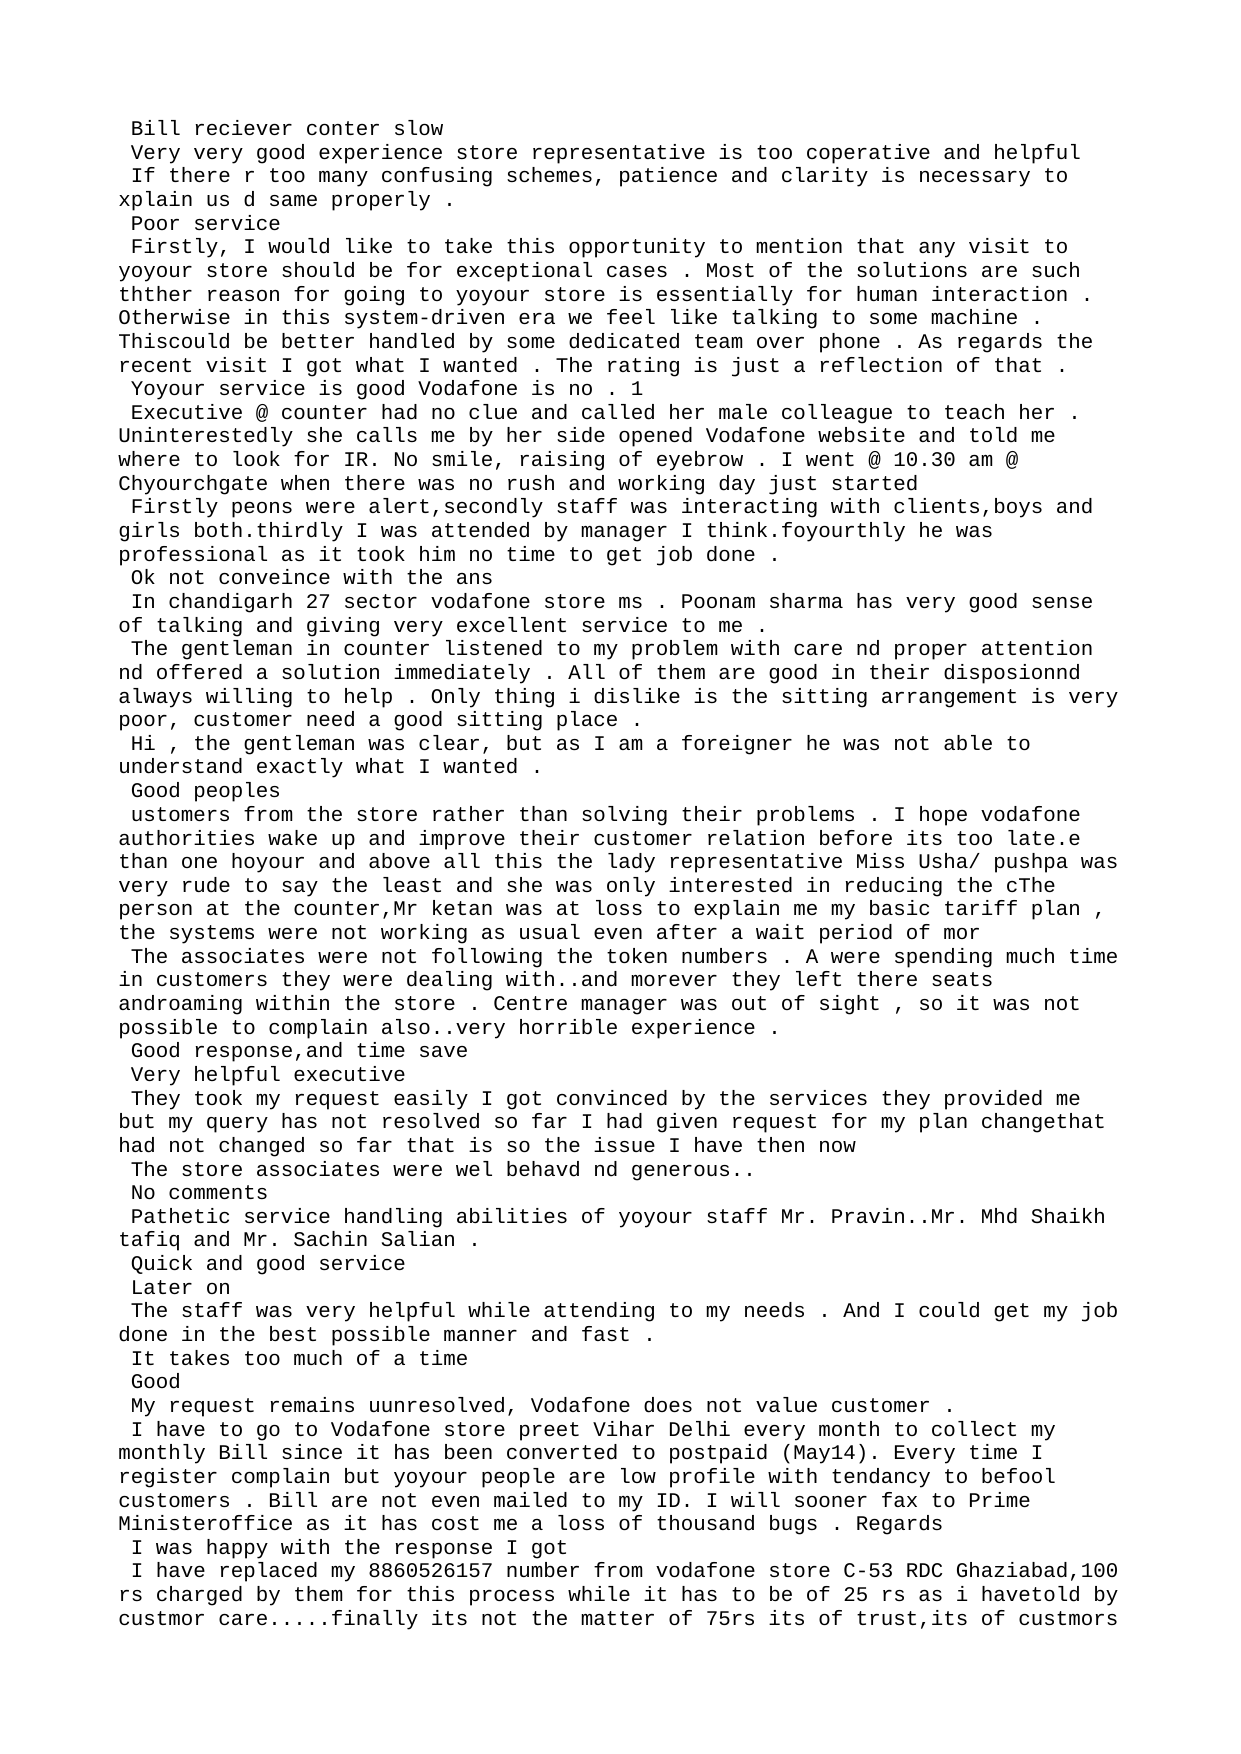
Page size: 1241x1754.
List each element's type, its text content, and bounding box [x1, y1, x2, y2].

text Executive @ counter had no clue and called her male colleague to teach her . Uninterestedly she calls me by her side opened Vodafone website and told me where to look for IR. No smile, raising of eyebrow . I went @ 10.30 am @ Chyourchgate when there was no rush and working day just started [118, 402, 1122, 496]
text Very very good experience store representative is too coperative and helpful [118, 142, 1122, 165]
text My request remains uunresolved, Vodafone does not value customer . [118, 1395, 1122, 1419]
text Good [118, 1371, 1122, 1395]
text It takes too much of a time [118, 1348, 1122, 1371]
text Hi , the gentleman was clear, but as I am a foreigner he was not able to understand exactly what I wanted . [118, 733, 1122, 780]
text They took my request easily I got convinced by the services they provided me but my query has not resolved so far I had given request for my plan changethat had not changed so far that is so the issue I have then now [118, 1088, 1122, 1158]
text I was happy with the response I got [118, 1537, 1122, 1561]
text Ok not conveince with the ans [118, 567, 1122, 591]
text ustomers from the store rather than solving their problems . I hope vodafone authorities wake up and improve their customer relation before its too late.e than one hoyour and above all this the lady representative Miss Usha/ pushpa was very rude to say the least and she was only interested in reducing the cThe person at the counter,Mr ketan was at loss to explain me my basic tariff plan , the systems were not working as usual even after a wait period of mor [118, 804, 1122, 946]
text I have replaced my 8860526157 number from vodafone store C-53 RDC Ghaziabad,100 rs charged by them for this process while it has to be of 25 rs as i havetold by custmor care.....finally its not the matter of 75rs its of trust,its of custmors [118, 1561, 1122, 1631]
text The staff was very helpful while attending to my needs . And I could get my job done in the best possible manner and fast . [118, 1300, 1122, 1348]
text Bill reciever conter slow [118, 118, 1122, 142]
text In chandigarh 27 sector vodafone store ms . Poonam sharma has very good sense of talking and giving very excellent service to me . [118, 591, 1122, 638]
text The gentleman in counter listened to my problem with care nd proper attention nd offered a solution immediately . All of them are good in their disposionnd always willing to help . Only thing i dislike is the sitting arrangement is very poor, customer need a good sitting place . [118, 638, 1122, 733]
text Pathetic service handling abilities of yoyour staff Mr. Pravin..Mr. Mhd Shaikh tafiq and Mr. Sachin Salian . [118, 1206, 1122, 1253]
text Good response,and time save [118, 1040, 1122, 1064]
text Firstly peons were alert,secondly staff was interacting with clients,boys and girls both.thirdly I was attended by manager I think.foyourthly he was professional as it took him no time to get job done . [118, 496, 1122, 567]
text The store associates were wel behavd nd generous.. [118, 1158, 1122, 1182]
text Very helpful executive [118, 1064, 1122, 1088]
text If there r too many confusing schemes, patience and clarity is necessary to xplain us d same properly . [118, 165, 1122, 213]
text Quick and good service [118, 1253, 1122, 1277]
text Good peoples [118, 780, 1122, 804]
text Firstly, I would like to take this opportunity to mention that any visit to yoyour store should be for exceptional cases . Most of the solutions are such thther reason for going to yoyour store is essentially for human interaction . Otherwise in this system-driven era we feel like talking to some machine . Thiscould be better handled by some dedicated team over phone . As regards the recent visit I got what I wanted . The rating is just a reflection of that . [118, 236, 1122, 378]
text I have to go to Vodafone store preet Vihar Delhi every month to collect my monthly Bill since it has been converted to postpaid (May14). Every time I register complain but yoyour people are low profile with tendancy to befool customers . Bill are not even mailed to my ID. I will sooner fax to Prime Ministeroffice as it has cost me a loss of thousand bugs . Regards [118, 1419, 1122, 1537]
text The associates were not following the token numbers . A were spending much time in customers they were dealing with..and morever they left there seats androaming within the store . Centre manager was out of sight , so it was not possible to complain also..very horrible experience . [118, 946, 1122, 1040]
text Poor service [118, 213, 1122, 236]
text Later on [118, 1277, 1122, 1300]
text Yoyour service is good Vodafone is no . 1 [118, 378, 1122, 402]
text No comments [118, 1182, 1122, 1206]
